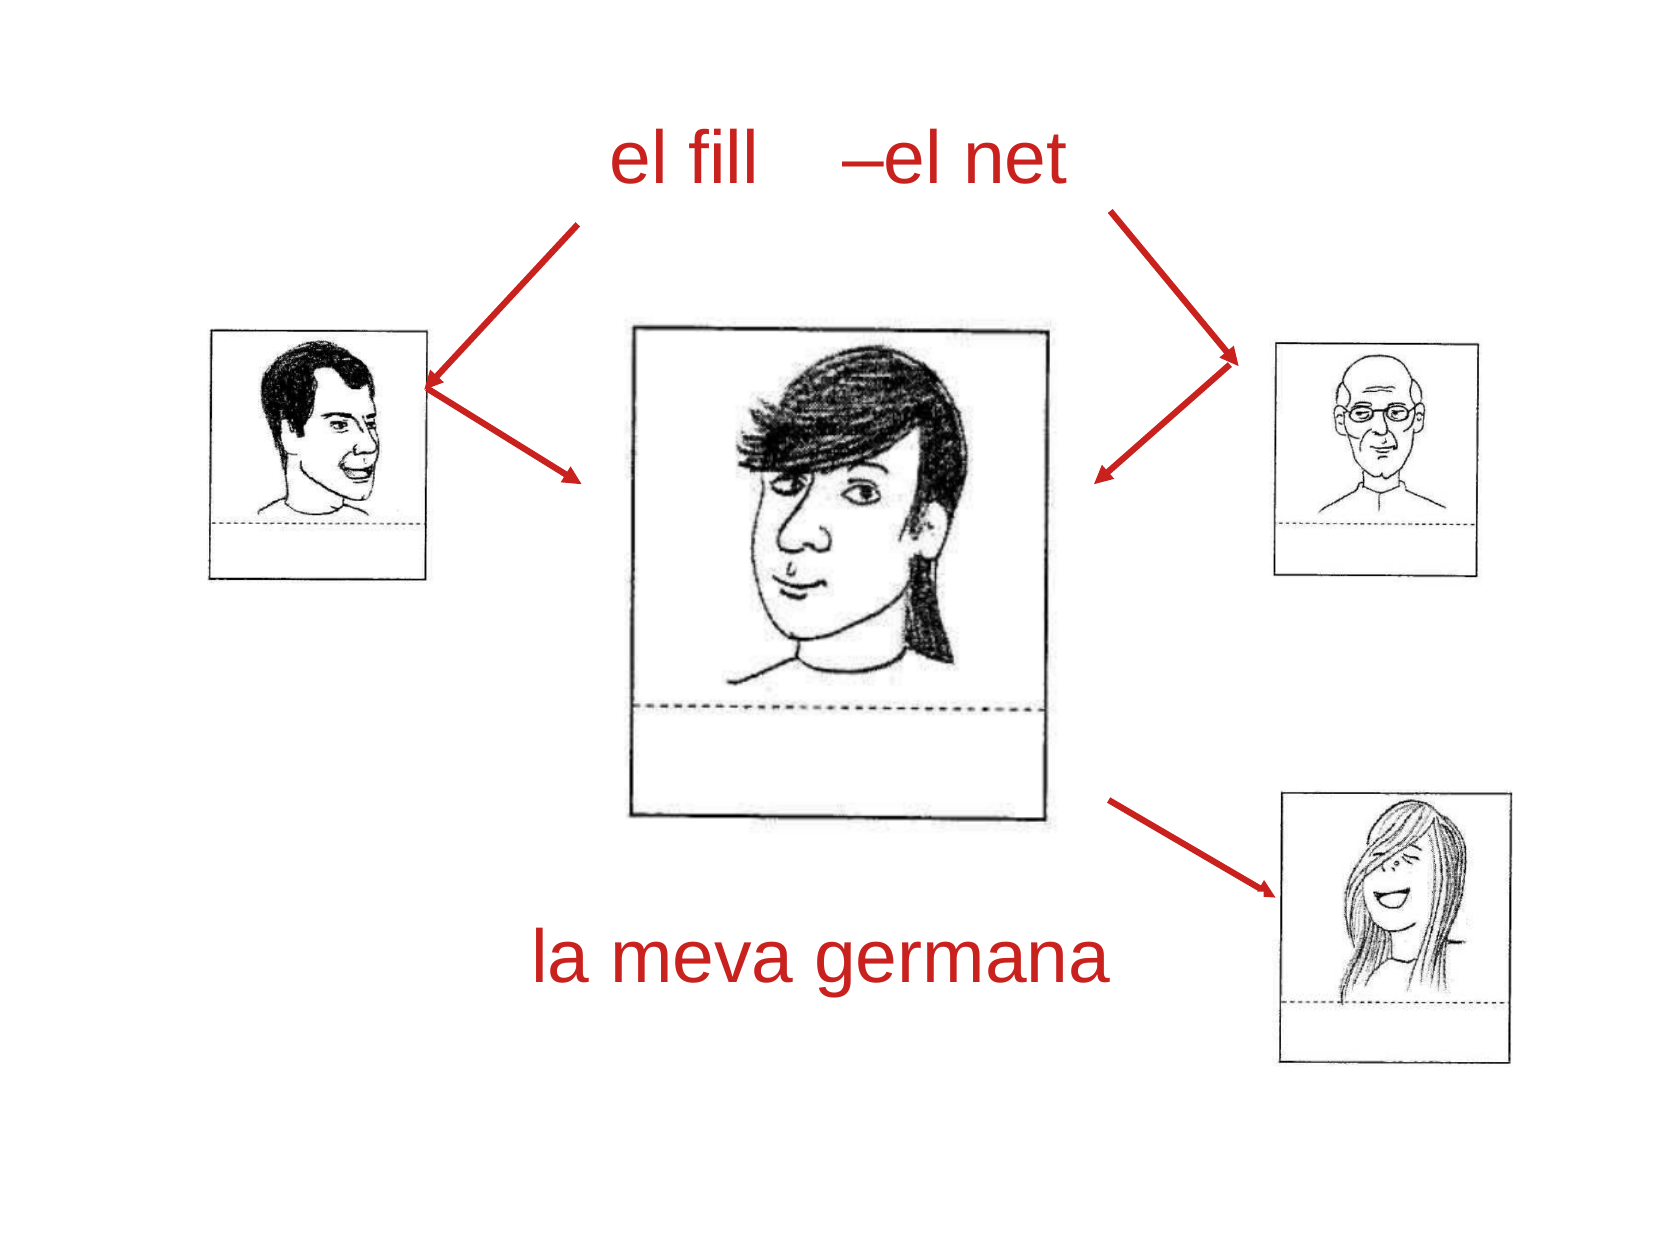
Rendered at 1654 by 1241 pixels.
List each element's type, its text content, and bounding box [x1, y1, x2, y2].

text_box la meva germana [377, 891, 1264, 1014]
picture [1263, 330, 1489, 586]
text_box el fill –el net [389, 82, 1288, 225]
picture [1268, 779, 1524, 1070]
picture [200, 318, 441, 591]
picture [433, 384, 441, 392]
picture [608, 307, 1077, 839]
